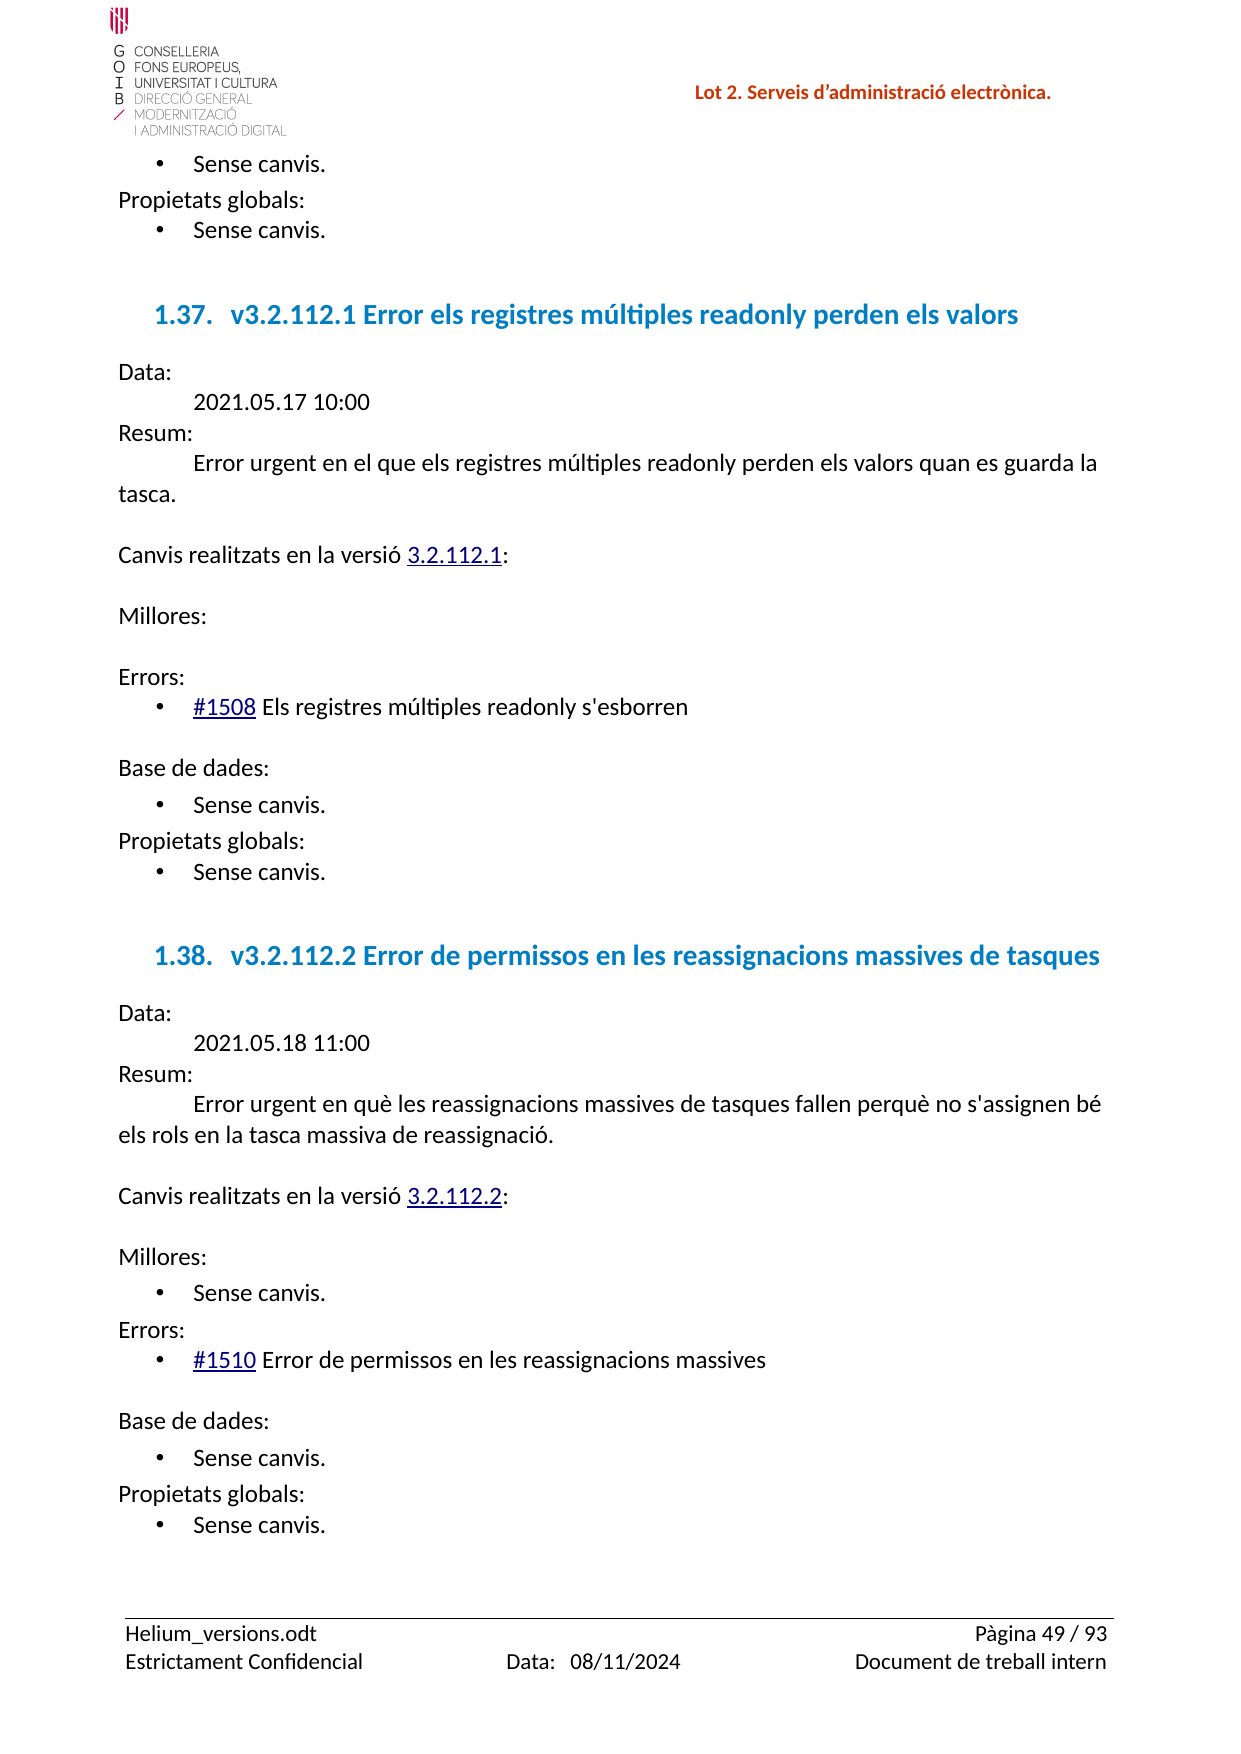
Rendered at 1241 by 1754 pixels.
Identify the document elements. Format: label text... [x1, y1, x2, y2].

text 2021.05.18 11:00 [118, 1027, 1122, 1058]
text Propietats globals: [118, 825, 1122, 856]
subtitle v3.2.112.1 Error els registres múltiples readonly perden els valors [153, 296, 1122, 332]
text Error urgent en el que els registres múltiples readonly perden els valors quan es guarda la tasca. [118, 447, 1122, 508]
text Propietats globals: [118, 1478, 1122, 1509]
list Sense canvis. [156, 1442, 1122, 1472]
list Sense canvis. [156, 1277, 1122, 1308]
list Sense canvis. [156, 1509, 1122, 1539]
text Errors: [118, 661, 1122, 691]
text Canvis realitzats en la versió 3.2.112.1: [118, 539, 1122, 569]
picture [100, 0, 297, 144]
text Millores: [118, 1241, 1122, 1271]
subtitle v3.2.112.2 Error de permissos en les reassignacions massives de tasques [153, 937, 1122, 973]
text 2021.05.17 10:00 [118, 386, 1122, 417]
text Base de dades: [118, 1405, 1122, 1436]
text Base de dades: [118, 752, 1122, 783]
list #1510 Error de permissos en les reassignacions massives [156, 1344, 1122, 1375]
text Data: [118, 997, 1122, 1027]
text Millores: [118, 600, 1122, 630]
text Resum: [118, 417, 1122, 447]
list Sense canvis. [156, 789, 1122, 819]
text Errors: [118, 1314, 1122, 1344]
text Propietats globals: [118, 184, 1122, 215]
text Data: [118, 356, 1122, 386]
list Sense canvis. [156, 148, 1122, 178]
text Error urgent en què les reassignacions massives de tasques fallen perquè no s'assignen bé els rols en la tasca massiva de reassignació. [118, 1088, 1122, 1149]
text Resum: [118, 1058, 1122, 1088]
list Sense canvis. [156, 215, 1122, 245]
text Canvis realitzats en la versió 3.2.112.2: [118, 1180, 1122, 1210]
list #1508 Els registres múltiples readonly s'esborren [156, 691, 1122, 722]
list Sense canvis. [156, 856, 1122, 886]
